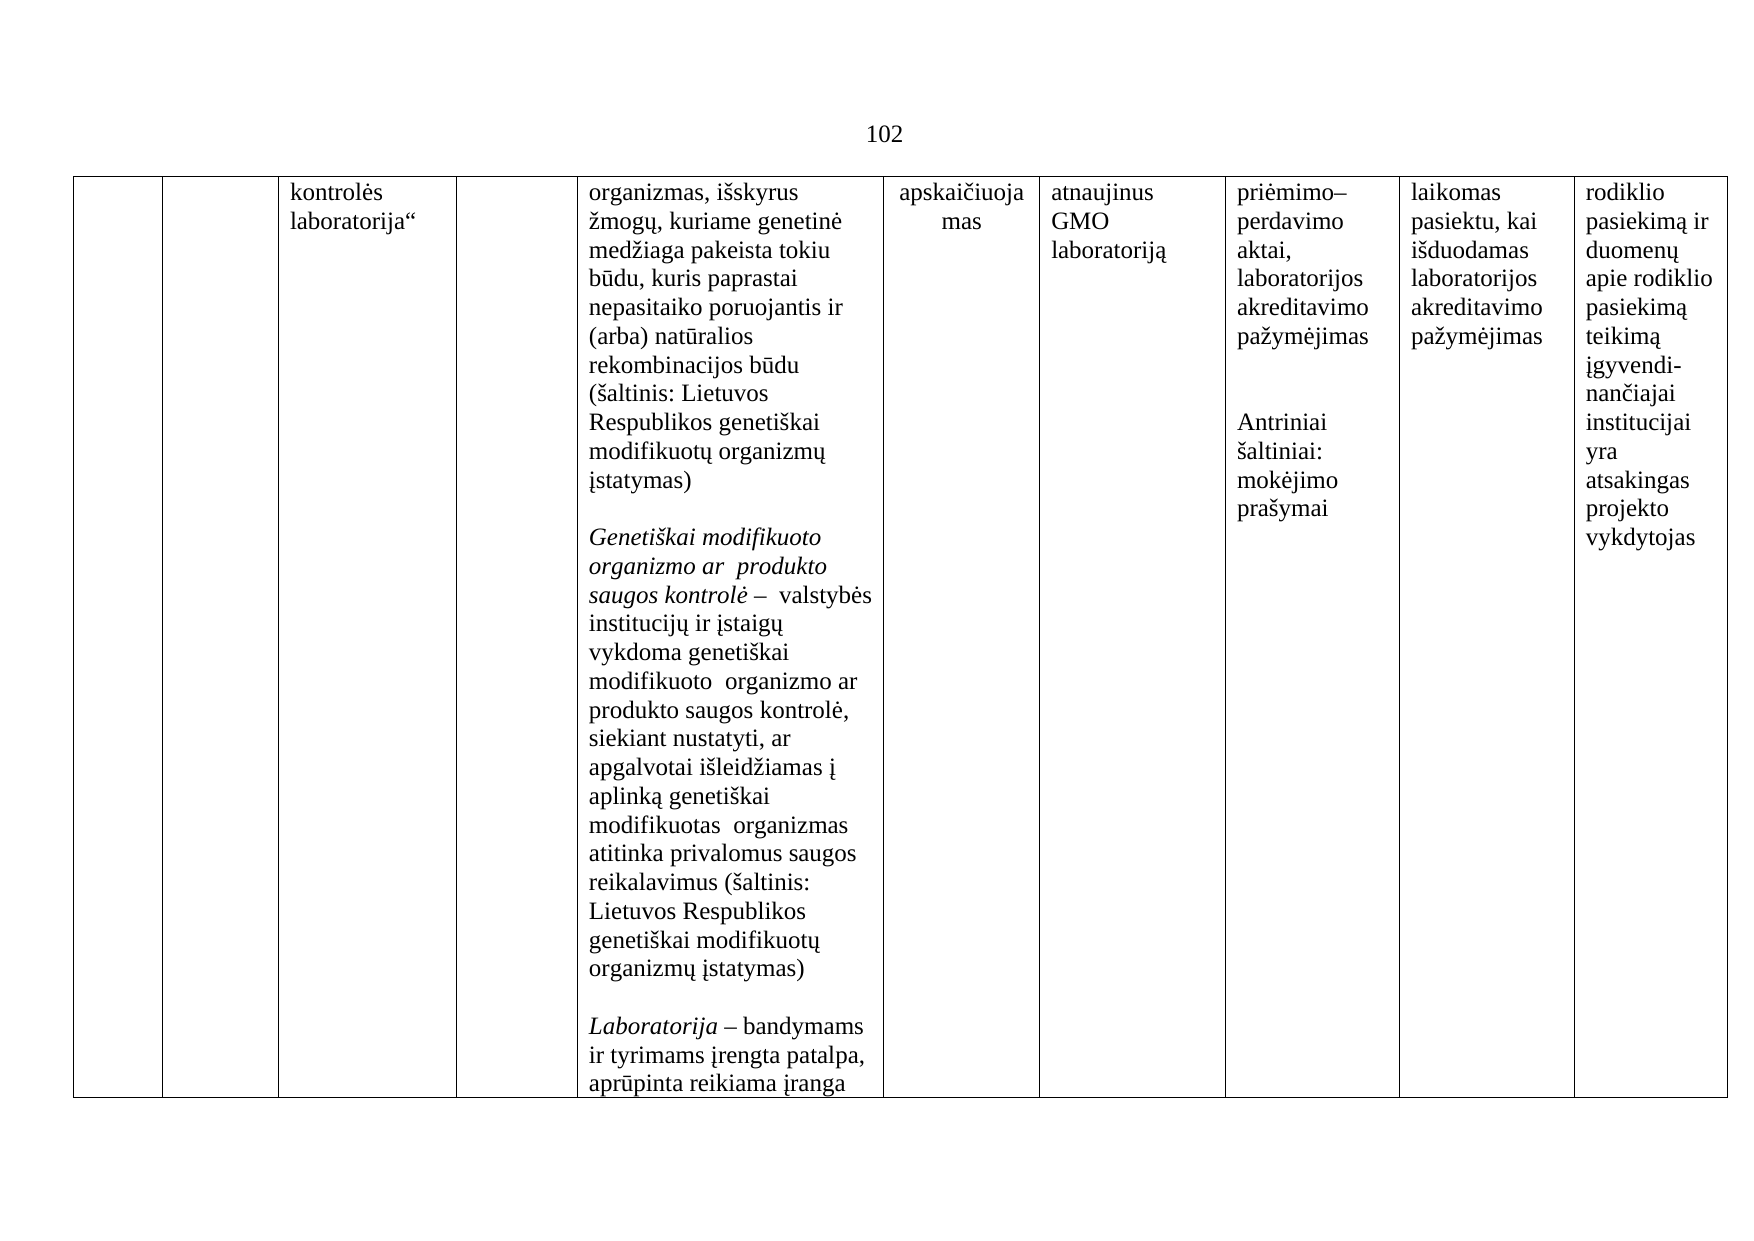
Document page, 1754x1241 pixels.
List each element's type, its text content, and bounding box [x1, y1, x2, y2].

table_cell [457, 177, 577, 1097]
table_cell atnaujinus GMO laboratoriją [1040, 177, 1225, 1097]
table_cell [74, 177, 162, 1097]
table_cell priėmimo–perdavimo aktai, laboratorijos akreditavimo pažymėjimas Antriniai šaltiniai: mokėjimo prašymai [1226, 177, 1399, 1097]
table_cell kontrolės laboratorija“ [279, 177, 456, 1097]
table_cell apskaičiuojamas [884, 177, 1039, 1097]
table_cell [163, 177, 278, 1097]
table_cell organizmas, išskyrus žmogų, kuriame genetinė medžiaga pakeista tokiu būdu, kuris paprastai nepasitaiko poruojantis ir (arba) natūralios rekombinacijos būdu (šaltinis: Lietuvos Respublikos genetiškai modifikuotų organizmų įstatymas) Genetiškai modifikuoto organizmo ar produkto saugos kontrolė – valstybės institucijų ir įstaigų vykdoma genetiškai modifikuoto organizmo ar produkto saugos kontrolė, siekiant nustatyti, ar apgalvotai išleidžiamas į aplinką genetiškai modifikuotas organizmas atitinka privalomus saugos reikalavimus (šaltinis: Lietuvos Respublikos genetiškai modifikuotų organizmų įstatymas) Laboratorija – bandymams ir tyrimams įrengta patalpa, aprūpinta reikiama įranga [578, 177, 883, 1097]
table_cell rodiklio pasiekimą ir duomenų apie rodiklio pasiekimą teikimą įgyvendi-nančiajai institucijai yra atsakingas projekto vykdytojas [1575, 177, 1727, 1097]
table_cell laikomas pasiektu, kai išduodamas laboratorijos akreditavimo pažymėjimas [1400, 177, 1574, 1097]
